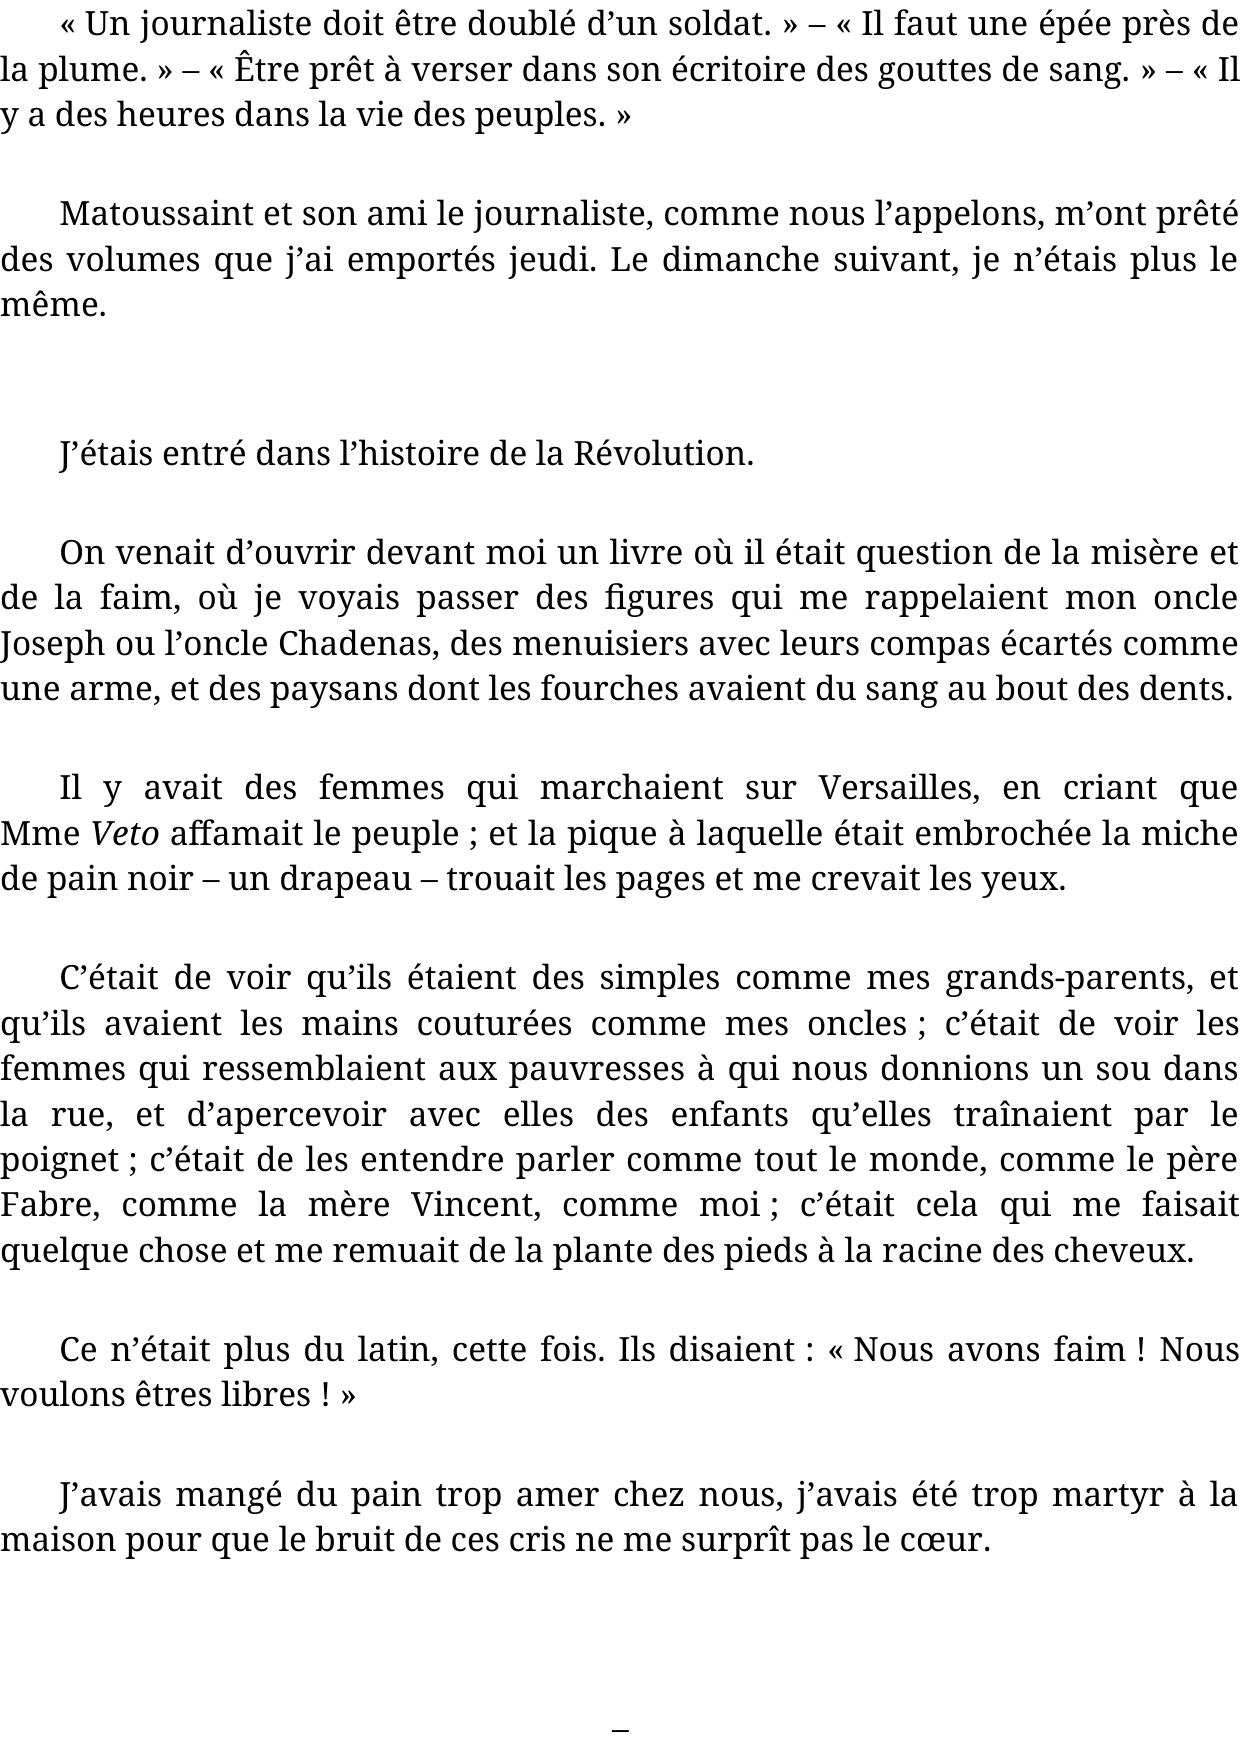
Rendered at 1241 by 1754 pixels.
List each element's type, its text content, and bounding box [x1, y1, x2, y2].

text C’était de voir qu’ils étaient des simples comme mes grands-parents, et qu’ils avaient les mains couturées comme mes oncles ; c’était de voir les femmes qui ressemblaient aux pauvresses à qui nous donnions un sou dans la rue, et d’apercevoir avec elles des enfants qu’elles traînaient par le poignet ; c’était de les entendre parler comme tout le monde, comme le père Fabre, comme la mère Vincent, comme moi ; c’était cela qui me faisait quelque chose et me remuait de la plante des pieds à la racine des cheveux. [0, 954, 1240, 1272]
text Il y avait des femmes qui marchaient sur Versailles, en criant que Mme Veto affamait le peuple ; et la pique à laquelle était embrochée la miche de pain noir – un drapeau – trouait les pages et me crevait les yeux. [0, 764, 1240, 900]
text « Un journaliste doit être doublé d’un soldat. » – « Il faut une épée près de la plume. » – « Être prêt à verser dans son écritoire des gouttes de sang. » – « Il y a des heures dans la vie des peuples. » [0, 0, 1240, 136]
text On venait d’ouvrir devant moi un livre où il était question de la misère et de la faim, où je voyais passer des figures qui me rappelaient mon oncle Joseph ou l’oncle Chadenas, des menuisiers avec leurs compas écartés comme une arme, et des paysans dont les fourches avaient du sang au bout des dents. [0, 529, 1240, 710]
text J’avais mangé du pain trop amer chez nous, j’avais été trop martyr à la maison pour que le bruit de ces cris ne me surprît pas le cœur. [0, 1470, 1240, 1561]
text J’étais entré dans l’histoire de la Révolution. [0, 429, 1240, 475]
text Matoussaint et son ami le journaliste, comme nous l’appelons, m’ont prêté des volumes que j’ai emportés jeudi. Le dimanche suivant, je n’étais plus le même. [0, 190, 1240, 326]
text Ce n’était plus du latin, cette fois. Ils disaient : « Nous avons faim ! Nous voulons êtres libres ! » [0, 1326, 1240, 1417]
